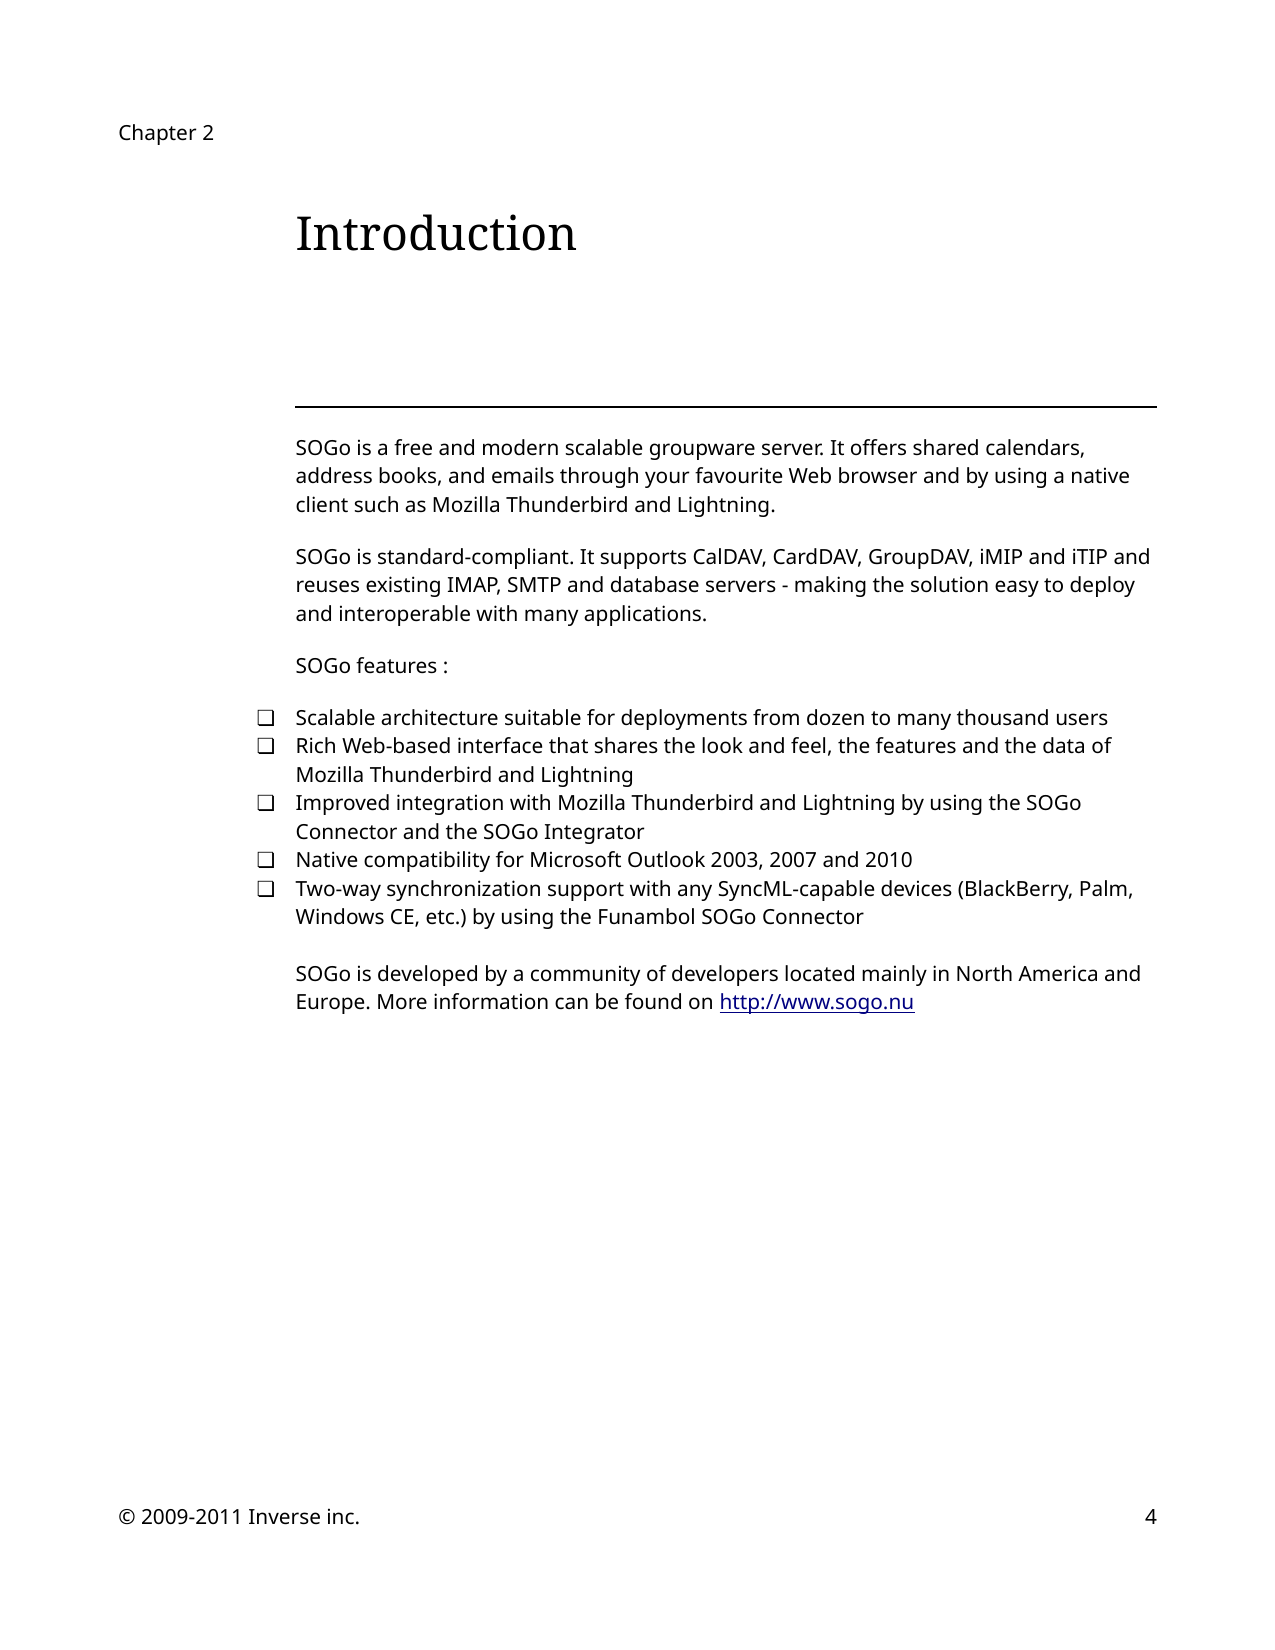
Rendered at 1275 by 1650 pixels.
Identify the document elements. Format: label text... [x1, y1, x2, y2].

list ❏ Two-way synchronization support with any SyncML-capable devices (BlackBerry, Palm, Windows CE, etc.) by using the Funambol SOGo Connector [256, 874, 1157, 931]
list ❏ Scalable architecture suitable for deployments from dozen to many thousand users [256, 703, 1157, 731]
list ❏ Rich Web-based interface that shares the look and feel, the features and the data of Mozilla Thunderbird and Lightning [256, 731, 1157, 788]
list ❏ Improved integration with Mozilla Thunderbird and Lightning by using the SOGo Connector and the SOGo Integrator [256, 788, 1157, 845]
text SOGo is standard-compliant. It supports CalDAV, CardDAV, GroupDAV, iMIP and iTIP and reuses existing IMAP, SMTP and database servers - making the solution easy to deploy and interoperable with many applications. [295, 542, 1157, 627]
list ❏ Native compatibility for Microsoft Outlook 2003, 2007 and 2010 [256, 845, 1157, 874]
text SOGo is a free and modern scalable groupware server. It offers shared calendars, address books, and emails through your favourite Web browser and by using a native client such as Mozilla Thunderbird and Lightning. [295, 433, 1157, 518]
text SOGo is developed by a community of developers located mainly in North America and Europe. More information can be found on http://www.sogo.nu [295, 959, 1157, 1016]
subtitle Introduction [295, 201, 1157, 406]
text SOGo features : [295, 651, 1157, 679]
